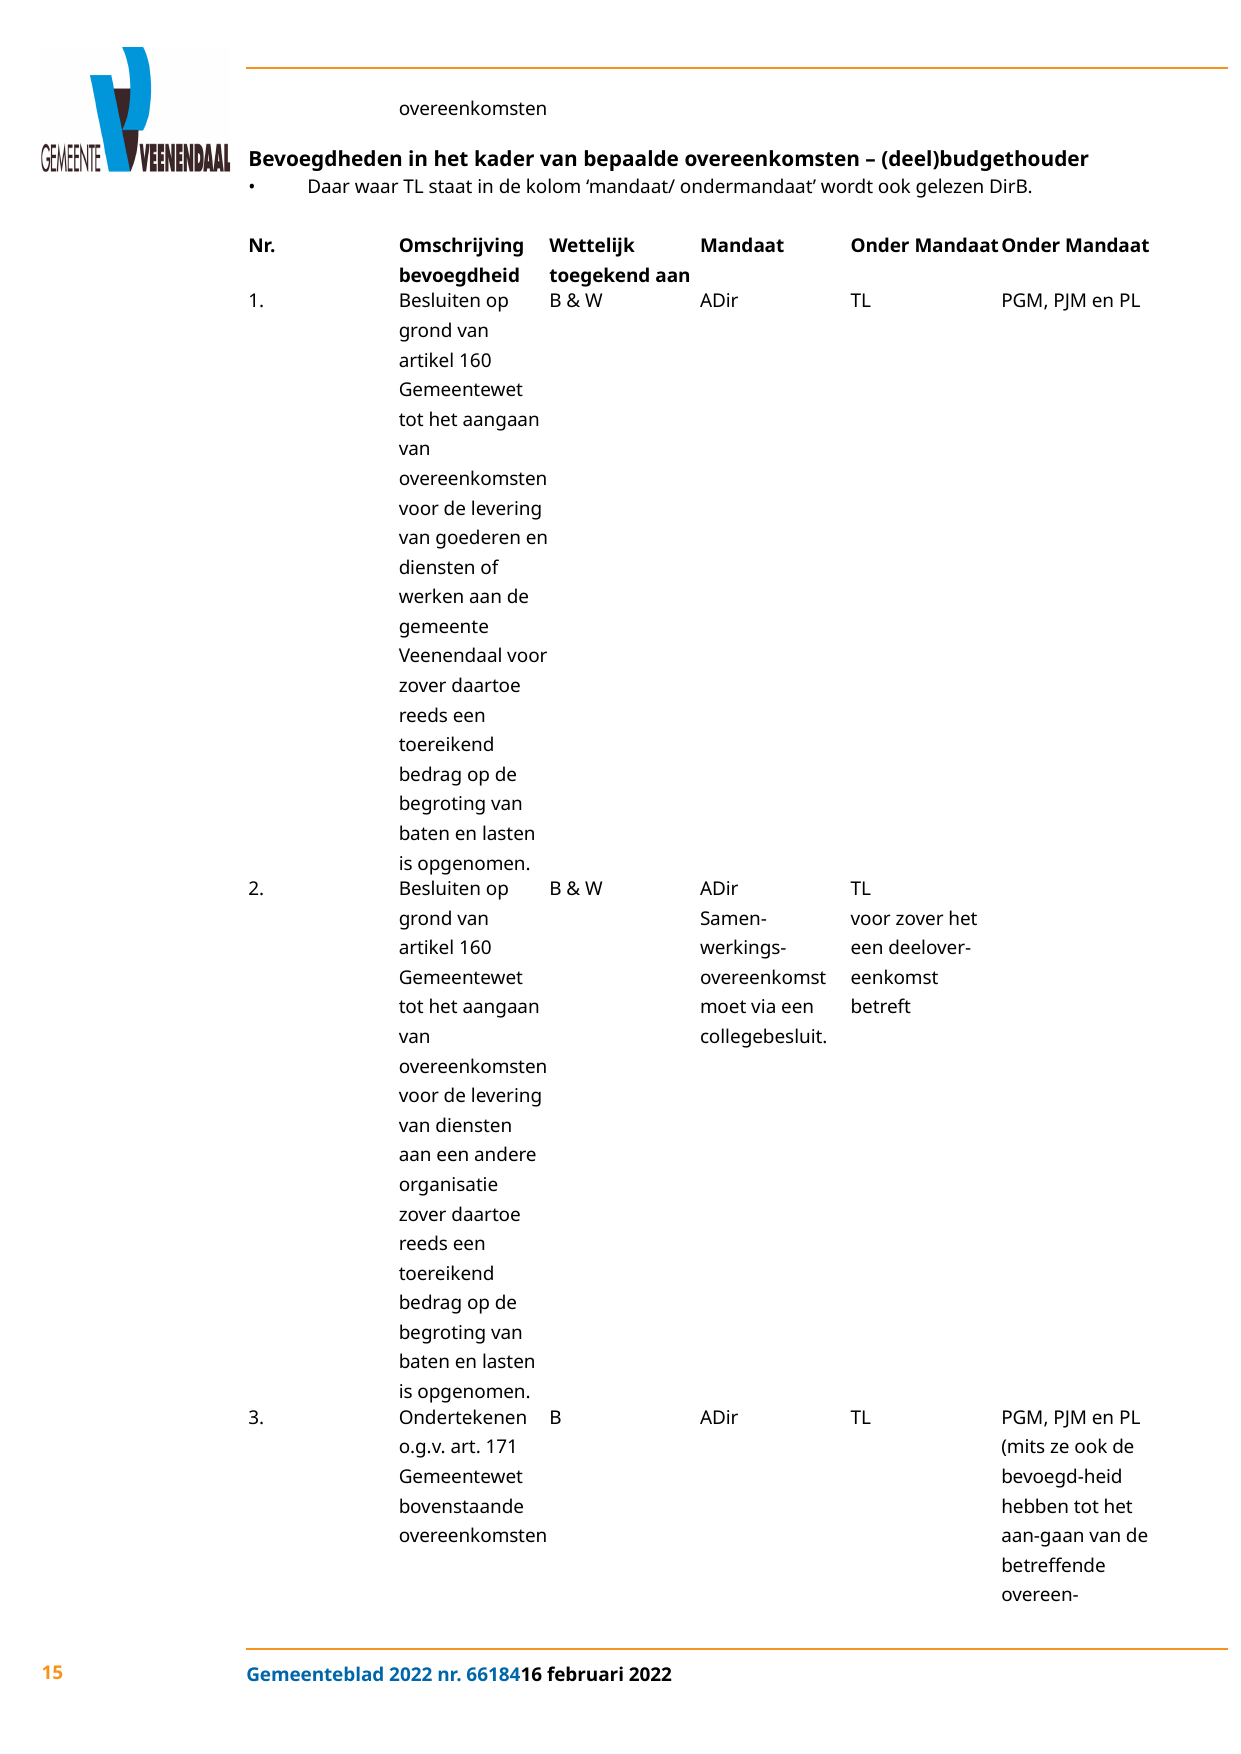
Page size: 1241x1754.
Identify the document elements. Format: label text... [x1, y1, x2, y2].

table_cell B [549, 1404, 700, 1607]
table_cell 3. [248, 1404, 398, 1607]
table_cell TL [850, 1404, 1001, 1607]
table_header Onder Mandaat [850, 232, 1001, 288]
table_cell PGM, PJM en PL [1001, 288, 1152, 875]
table_header Nr. [248, 232, 398, 288]
table_cell overeenkomsten [399, 95, 549, 121]
table_header Mandaat [700, 232, 850, 288]
table_cell B & W [549, 875, 700, 1404]
table_header Onder Mandaat [1001, 232, 1152, 288]
text Bevoegdheden in het kader van bepaalde overeenkomsten – (deel)budgethouder [248, 144, 1152, 173]
table_cell [1001, 95, 1152, 121]
table_cell PGM, PJM en PL (mits ze ook de bevoegd-heid hebben tot het aan-gaan van de betreffende overeen- [1001, 1404, 1152, 1607]
table_cell 2. [248, 875, 398, 1404]
table_header Omschrijving bevoegdheid [399, 232, 549, 288]
table_cell Besluiten op grond van artikel 160 Gemeentewet tot het aangaan van overeenkomsten voor de levering van goederen en diensten of werken aan de gemeente Veenendaal voor zover daartoe reeds een toereikend bedrag op de begroting van baten en lasten is opgenomen. [399, 288, 549, 875]
table_cell ADir Samen-werkings-overeenkomst moet via een collegebesluit. [700, 875, 850, 1404]
table_cell [248, 95, 398, 121]
table_cell TL voor zover het een deelover-eenkomst betreft [850, 875, 1001, 1404]
table_cell ADir [700, 1404, 850, 1607]
table_cell [549, 95, 700, 121]
table_cell [1001, 875, 1152, 1404]
picture [41, 47, 130, 172]
table_cell Besluiten op grond van artikel 160 Gemeentewet tot het aangaan van overeenkomsten voor de levering van diensten aan een andere organisatie zover daartoe reeds een toereikend bedrag op de begroting van baten en lasten is opgenomen. [399, 875, 549, 1404]
table_cell [700, 95, 850, 121]
table_cell B & W [549, 288, 700, 875]
table_cell ADir [700, 288, 850, 875]
list Daar waar TL staat in de kolom ‘mandaat/ ondermandaat’ wordt ook gelezen DirB. [248, 173, 1152, 199]
table_cell Ondertekenen o.g.v. art. 171 Gemeentewet bovenstaande overeenkomsten [399, 1404, 549, 1607]
table_cell [850, 95, 1001, 121]
table_cell 1. [248, 288, 398, 875]
table_header Wettelijk toegekend aan [549, 232, 700, 288]
table_cell TL [850, 288, 1001, 875]
picture [123, 47, 231, 172]
